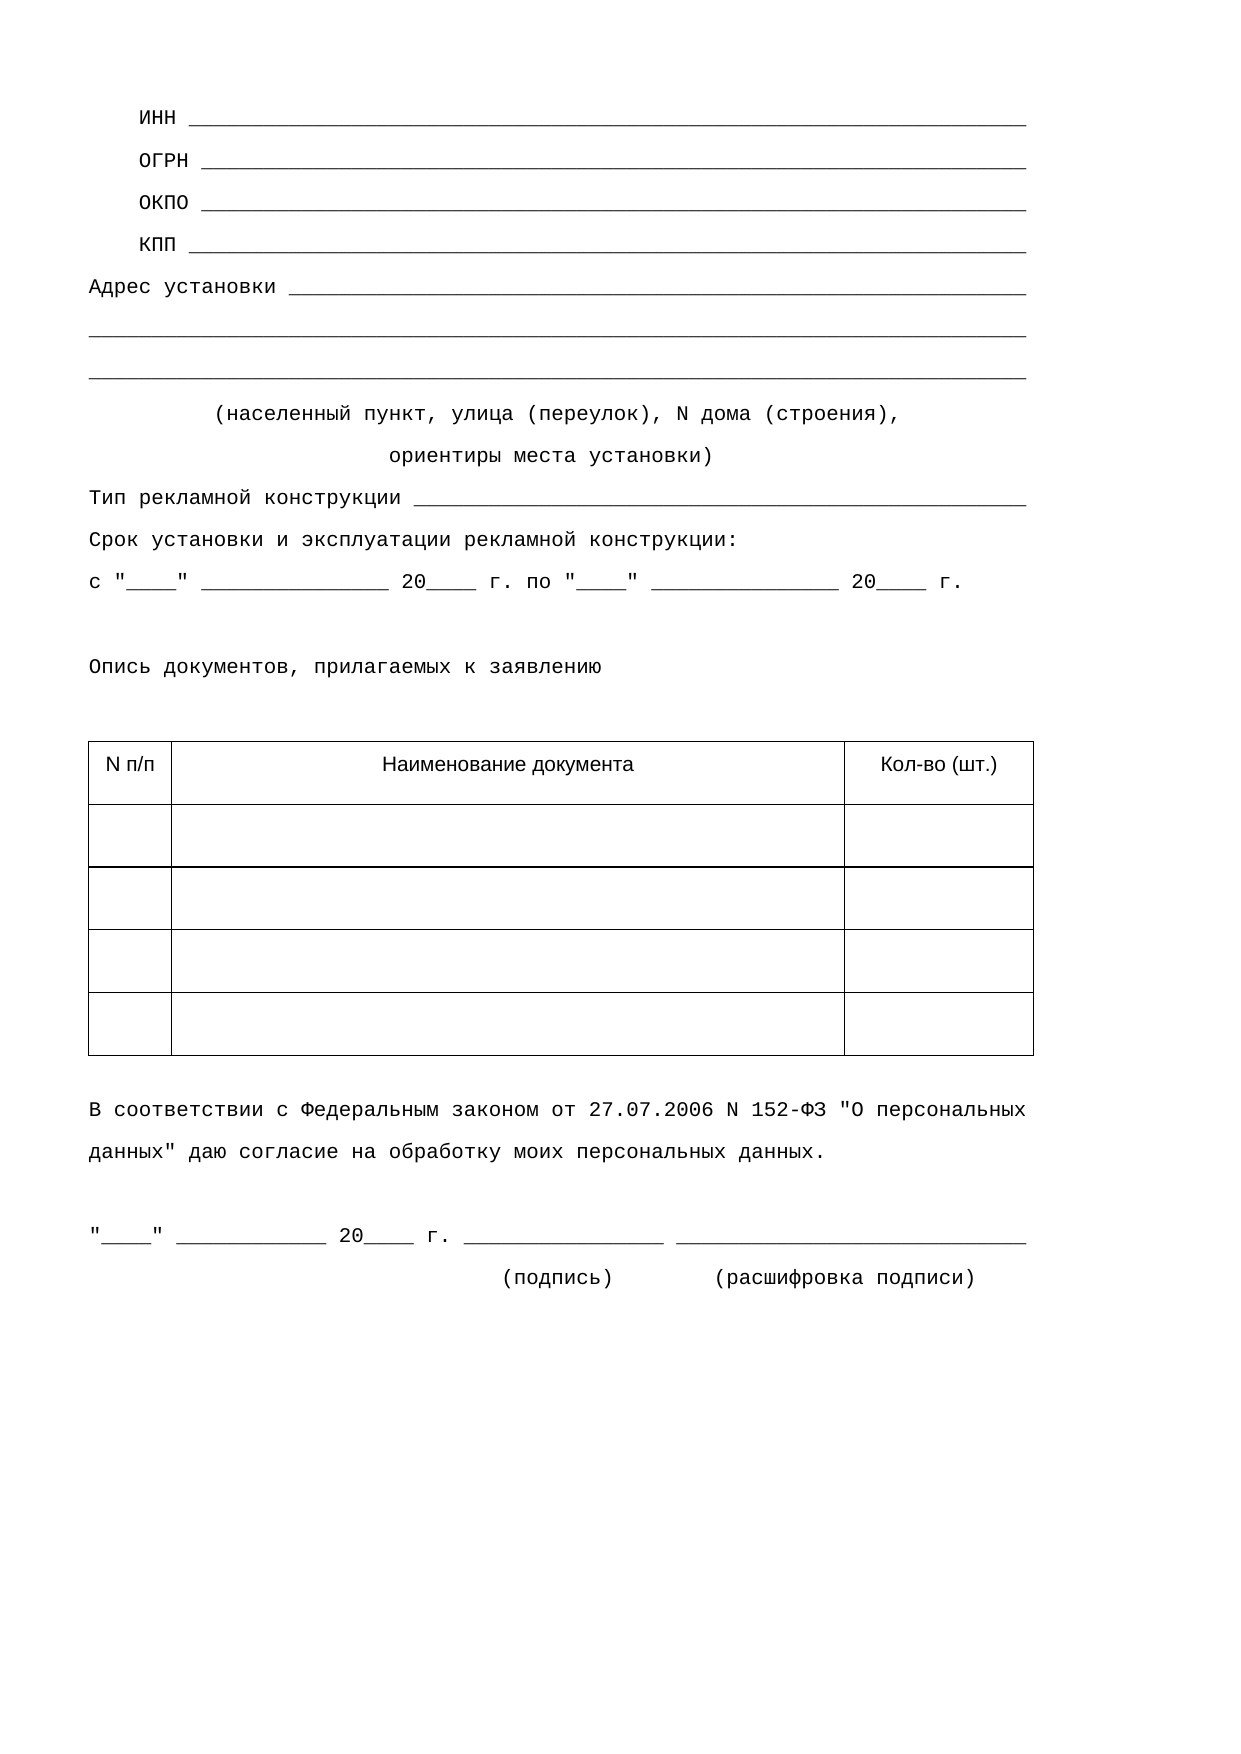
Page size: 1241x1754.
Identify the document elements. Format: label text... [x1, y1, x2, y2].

table_header N п/п [89, 742, 171, 803]
text ОКПО __________________________________________________________________ [89, 192, 1122, 215]
table_cell [89, 993, 171, 1055]
text данных" даю согласие на обработку моих персональных данных. [89, 1141, 1122, 1164]
table_cell [89, 805, 171, 866]
text Адрес установки ___________________________________________________________ [89, 276, 1122, 300]
table_cell [172, 805, 844, 866]
text Тип рекламной конструкции _________________________________________________ [89, 487, 1122, 511]
text ___________________________________________________________________________ [89, 318, 1122, 342]
table_cell [845, 993, 1033, 1055]
table_cell [845, 868, 1033, 929]
text В соответствии с Федеральным законом от 27.07.2006 N 152-ФЗ "О персональных [89, 1099, 1122, 1122]
text (подпись) (расшифровка подписи) [89, 1267, 1122, 1291]
text ориентиры места установки) [89, 445, 1122, 468]
table_header Наименование документа [172, 742, 844, 803]
table_cell [172, 993, 844, 1055]
table_header Кол-во (шт.) [845, 742, 1033, 803]
text "____" ____________ 20____ г. ________________ ____________________________ [89, 1225, 1122, 1249]
table_cell [89, 868, 171, 929]
table_cell [845, 805, 1033, 866]
table_cell [172, 930, 844, 992]
text ___________________________________________________________________________ [89, 361, 1122, 384]
text КПП ___________________________________________________________________ [89, 234, 1122, 258]
text ИНН ___________________________________________________________________ [89, 107, 1122, 131]
text (населенный пункт, улица (переулок), N дома (строения), [89, 403, 1122, 426]
table_cell [89, 930, 171, 992]
text с "____" _______________ 20____ г. по "____" _______________ 20____ г. [89, 571, 1122, 595]
text Срок установки и эксплуатации рекламной конструкции: [89, 529, 1122, 553]
text Опись документов, прилагаемых к заявлению [89, 656, 1122, 679]
text ОГРН __________________________________________________________________ [89, 149, 1122, 173]
table_cell [845, 930, 1033, 992]
table_cell [172, 868, 844, 929]
